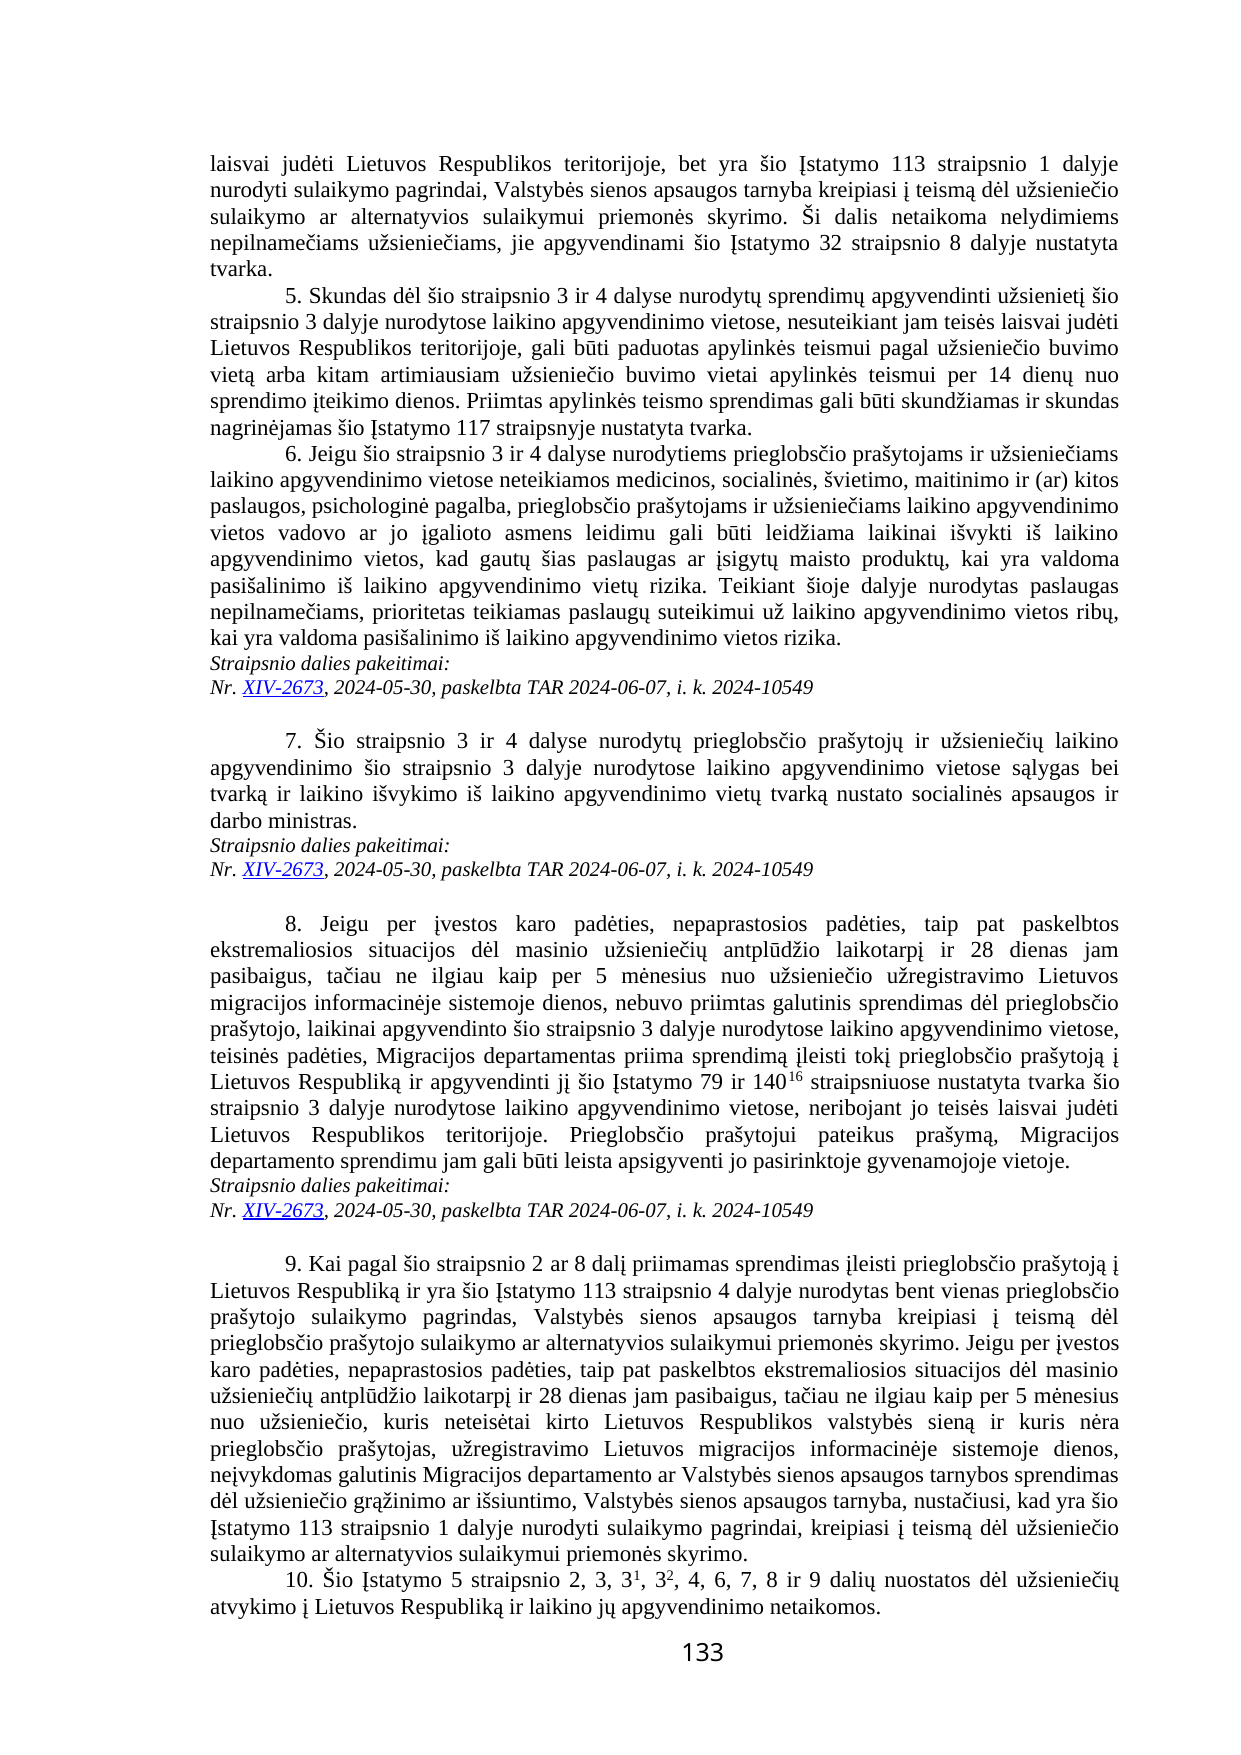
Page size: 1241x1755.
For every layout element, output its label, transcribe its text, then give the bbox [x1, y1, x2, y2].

text 8. Jeigu per įvestos karo padėties, nepaprastosios padėties, taip pat paskelbtos ekstremaliosios situacijos dėl masinio užsieniečių antplūdžio laikotarpį ir 28 dienas jam pasibaigus, tačiau ne ilgiau kaip per 5 mėnesius nuo užsieniečio užregistravimo Lietuvos migracijos informacinėje sistemoje dienos, nebuvo priimtas galutinis sprendimas dėl prieglobsčio prašytojo, laikinai apgyvendinto šio straipsnio 3 dalyje nurodytose laikino apgyvendinimo vietose, teisinės padėties, Migracijos departamentas priima sprendimą įleisti tokį prieglobsčio prašytoją į Lietuvos Respubliką ir apgyvendinti jį šio Įstatymo 79 ir 14016 straipsniuose nustatyta tvarka šio straipsnio 3 dalyje nurodytose laikino apgyvendinimo vietose, neribojant jo teisės laisvai judėti Lietuvos Respublikos teritorijoje. Prieglobsčio prašytojui pateikus prašymą, Migracijos departamento sprendimu jam gali būti leista apsigyventi jo pasirinktoje gyvenamojoje vietoje. [210, 910, 1120, 1173]
text 6. Jeigu šio straipsnio 3 ir 4 dalyse nurodytiems prieglobsčio prašytojams ir užsieniečiams laikino apgyvendinimo vietose neteikiamos medicinos, socialinės, švietimo, maitinimo ir (ar) kitos paslaugos, psichologinė pagalba, prieglobsčio prašytojams ir užsieniečiams laikino apgyvendinimo vietos vadovo ar jo įgalioto asmens leidimu gali būti leidžiama laikinai išvykti iš laikino apgyvendinimo vietos, kad gautų šias paslaugas ar įsigytų maisto produktų, kai yra valdoma pasišalinimo iš laikino apgyvendinimo vietų rizika. Teikiant šioje dalyje nurodytas paslaugas nepilnamečiams, prioritetas teikiamas paslaugų suteikimui už laikino apgyvendinimo vietos ribų, kai yra valdoma pasišalinimo iš laikino apgyvendinimo vietos rizika. [210, 440, 1120, 651]
text Nr. XIV-2673, 2024-05-30, paskelbta TAR 2024-06-07, i. k. 2024-10549 [210, 1197, 1120, 1222]
text 10. Šio Įstatymo 5 straipsnio 2, 3, 31, 32, 4, 6, 7, 8 ir 9 dalių nuostatos dėl užsieniečių atvykimo į Lietuvos Respubliką ir laikino jų apgyvendinimo netaikomos. [210, 1567, 1120, 1619]
text laisvai judėti Lietuvos Respublikos teritorijoje, bet yra šio Įstatymo 113 straipsnio 1 dalyje nurodyti sulaikymo pagrindai, Valstybės sienos apsaugos tarnyba kreipiasi į teismą dėl užsieniečio sulaikymo ar alternatyvios sulaikymui priemonės skyrimo. Ši dalis netaikoma nelydimiems nepilnamečiams užsieniečiams, jie apgyvendinami šio Įstatymo 32 straipsnio 8 dalyje nustatyta tvarka. [210, 150, 1120, 282]
text Straipsnio dalies pakeitimai: [210, 833, 1120, 857]
text Straipsnio dalies pakeitimai: [210, 1173, 1120, 1197]
text Nr. XIV-2673, 2024-05-30, paskelbta TAR 2024-06-07, i. k. 2024-10549 [210, 857, 1120, 881]
text Nr. XIV-2673, 2024-05-30, paskelbta TAR 2024-06-07, i. k. 2024-10549 [210, 675, 1120, 699]
text Straipsnio dalies pakeitimai: [210, 651, 1120, 675]
text 7. Šio straipsnio 3 ir 4 dalyse nurodytų prieglobsčio prašytojų ir užsieniečių laikino apgyvendinimo šio straipsnio 3 dalyje nurodytose laikino apgyvendinimo vietose sąlygas bei tvarką ir laikino išvykimo iš laikino apgyvendinimo vietų tvarką nustato socialinės apsaugos ir darbo ministras. [210, 728, 1120, 833]
text 5. Skundas dėl šio straipsnio 3 ir 4 dalyse nurodytų sprendimų apgyvendinti užsienietį šio straipsnio 3 dalyje nurodytose laikino apgyvendinimo vietose, nesuteikiant jam teisės laisvai judėti Lietuvos Respublikos teritorijoje, gali būti paduotas apylinkės teismui pagal užsieniečio buvimo vietą arba kitam artimiausiam užsieniečio buvimo vietai apylinkės teismui per 14 dienų nuo sprendimo įteikimo dienos. Priimtas apylinkės teismo sprendimas gali būti skundžiamas ir skundas nagrinėjamas šio Įstatymo 117 straipsnyje nustatyta tvarka. [210, 282, 1120, 440]
text 9. Kai pagal šio straipsnio 2 ar 8 dalį priimamas sprendimas įleisti prieglobsčio prašytoją į Lietuvos Respubliką ir yra šio Įstatymo 113 straipsnio 4 dalyje nurodytas bent vienas prieglobsčio prašytojo sulaikymo pagrindas, Valstybės sienos apsaugos tarnyba kreipiasi į teismą dėl prieglobsčio prašytojo sulaikymo ar alternatyvios sulaikymui priemonės skyrimo. Jeigu per įvestos karo padėties, nepaprastosios padėties, taip pat paskelbtos ekstremaliosios situacijos dėl masinio užsieniečių antplūdžio laikotarpį ir 28 dienas jam pasibaigus, tačiau ne ilgiau kaip per 5 mėnesius nuo užsieniečio, kuris neteisėtai kirto Lietuvos Respublikos valstybės sieną ir kuris nėra prieglobsčio prašytojas, užregistravimo Lietuvos migracijos informacinėje sistemoje dienos, neįvykdomas galutinis Migracijos departamento ar Valstybės sienos apsaugos tarnybos sprendimas dėl užsieniečio grąžinimo ar išsiuntimo, Valstybės sienos apsaugos tarnyba, nustačiusi, kad yra šio Įstatymo 113 straipsnio 1 dalyje nurodyti sulaikymo pagrindai, kreipiasi į teismą dėl užsieniečio sulaikymo ar alternatyvios sulaikymui priemonės skyrimo. [210, 1250, 1120, 1567]
